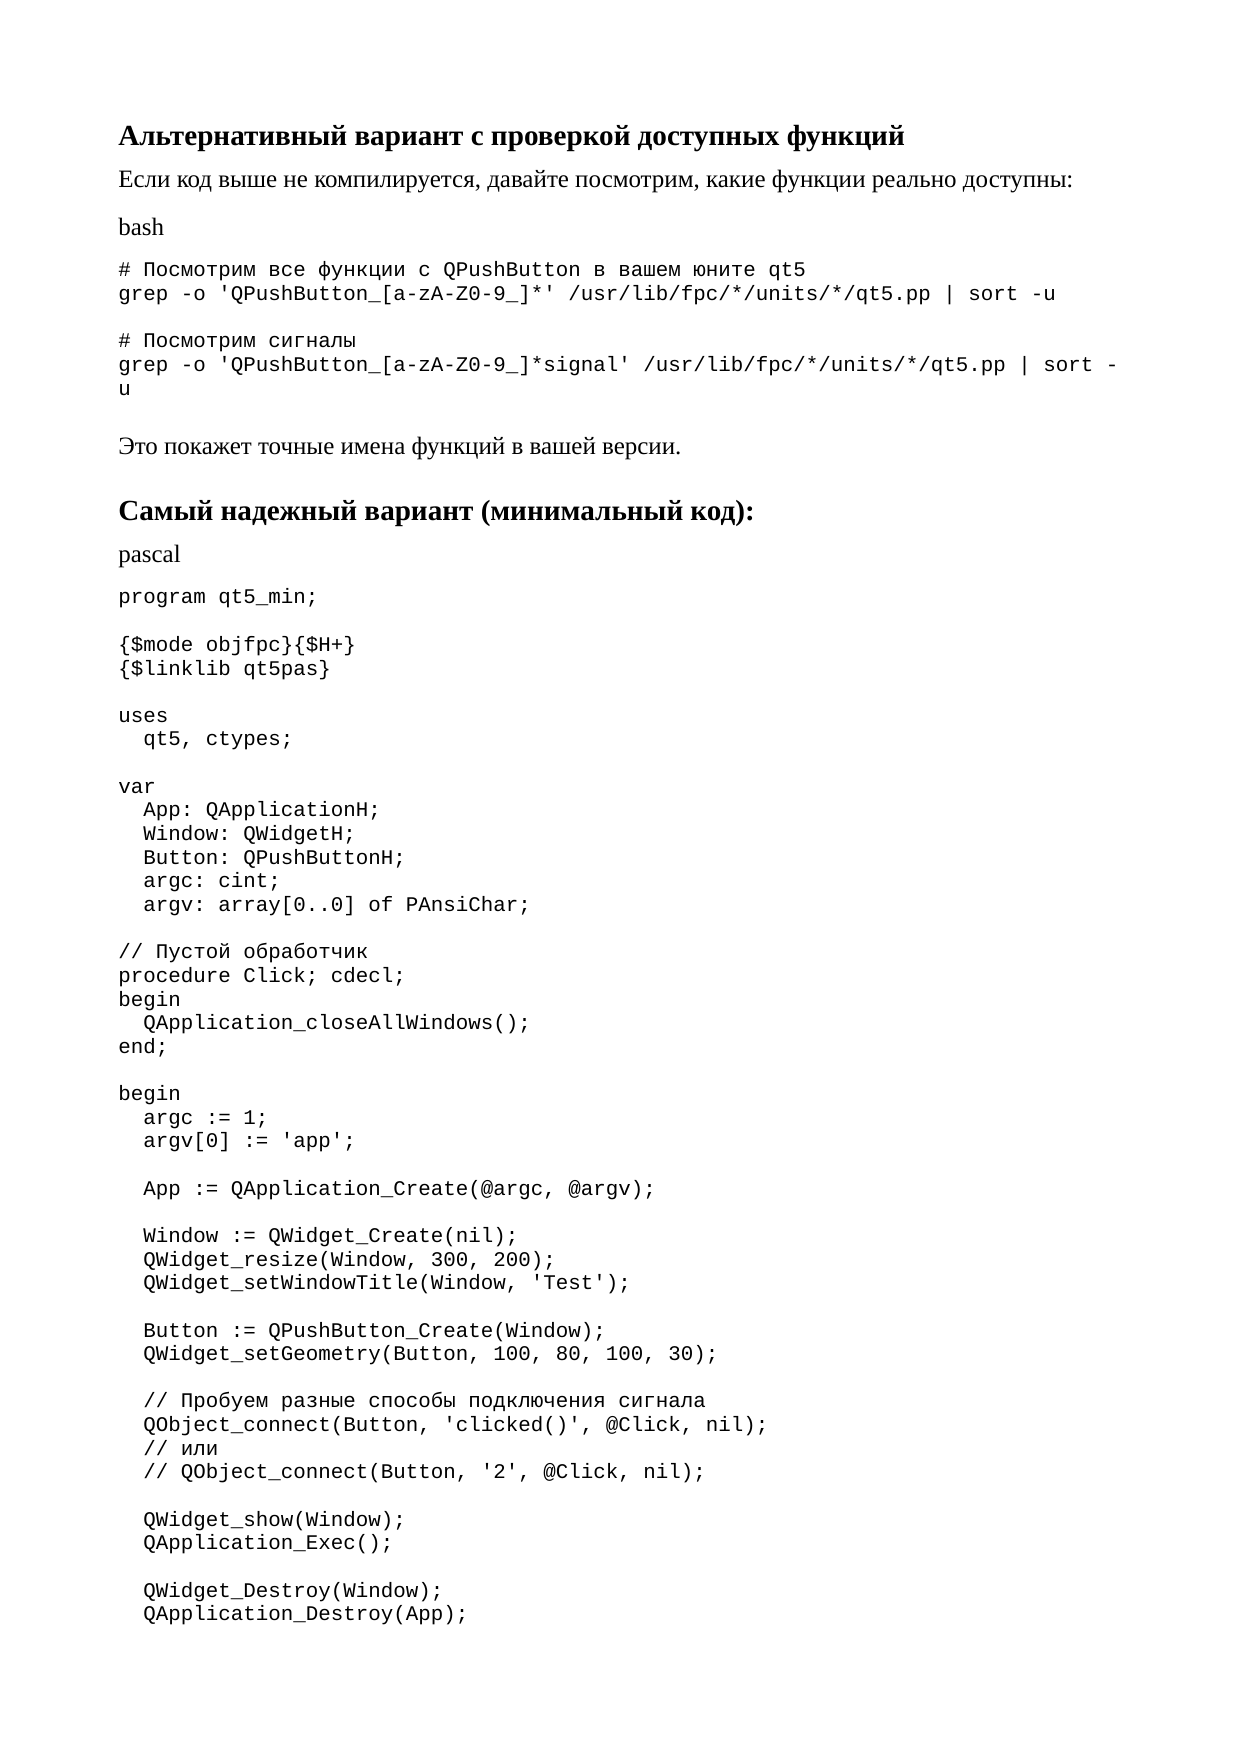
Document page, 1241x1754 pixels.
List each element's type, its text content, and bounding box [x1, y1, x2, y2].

text # Посмотрим сигналы [118, 330, 1122, 354]
text App: QApplicationH; [118, 799, 1122, 823]
text QWidget_setGeometry(Button, 100, 80, 100, 30); [118, 1343, 1122, 1367]
text Button: QPushButtonH; [118, 847, 1122, 870]
text Window: QWidgetH; [118, 823, 1122, 847]
text Это покажет точные имена функций в вашей версии. [118, 431, 1122, 459]
text // Пробуем разные способы подключения сигнала [118, 1391, 1122, 1414]
text argv[0] := 'app'; [118, 1130, 1122, 1154]
text QWidget_resize(Window, 300, 200); [118, 1249, 1122, 1272]
text pascal [118, 539, 1122, 568]
text argc: cint; [118, 870, 1122, 894]
text QObject_connect(Button, 'clicked()', @Click, nil); [118, 1414, 1122, 1438]
text QWidget_setWindowTitle(Window, 'Test'); [118, 1272, 1122, 1296]
text argv: array[0..0] of PAnsiChar; [118, 894, 1122, 918]
text begin [118, 1083, 1122, 1107]
text {$mode objfpc}{$H+} [118, 634, 1122, 657]
text // Пустой обработчик [118, 941, 1122, 965]
text grep -o 'QPushButton_[a-zA-Z0-9_]*' /usr/lib/fpc/*/units/*/qt5.pp | sort -u [118, 283, 1122, 307]
text QWidget_Destroy(Window); [118, 1580, 1122, 1603]
text argc := 1; [118, 1107, 1122, 1130]
text // QObject_connect(Button, '2', @Click, nil); [118, 1461, 1122, 1485]
text Window := QWidget_Create(nil); [118, 1225, 1122, 1249]
subtitle Альтернативный вариант с проверкой доступных функций [118, 118, 1122, 152]
text // или [118, 1438, 1122, 1461]
text end; [118, 1036, 1122, 1059]
subtitle Самый надежный вариант (минимальный код): [118, 493, 1122, 526]
text Button := QPushButton_Create(Window); [118, 1319, 1122, 1343]
text program qt5_min; [118, 587, 1122, 610]
text var [118, 776, 1122, 799]
text Если код выше не компилируется, давайте посмотрим, какие функции реально доступны: [118, 164, 1122, 193]
text QApplication_Exec(); [118, 1532, 1122, 1556]
text procedure Click; cdecl; [118, 965, 1122, 988]
text {$linklib qt5pas} [118, 657, 1122, 681]
text grep -o 'QPushButton_[a-zA-Z0-9_]*signal' /usr/lib/fpc/*/units/*/qt5.pp | sort -u [118, 354, 1122, 401]
text begin [118, 988, 1122, 1012]
text QApplication_Destroy(App); [118, 1603, 1122, 1627]
text QWidget_show(Window); [118, 1509, 1122, 1532]
text # Посмотрим все функции с QPushButton в вашем юните qt5 [118, 259, 1122, 283]
text qt5, ctypes; [118, 728, 1122, 752]
text bash [118, 212, 1122, 241]
text uses [118, 705, 1122, 728]
text App := QApplication_Create(@argc, @argv); [118, 1178, 1122, 1201]
text QApplication_closeAllWindows(); [118, 1012, 1122, 1036]
